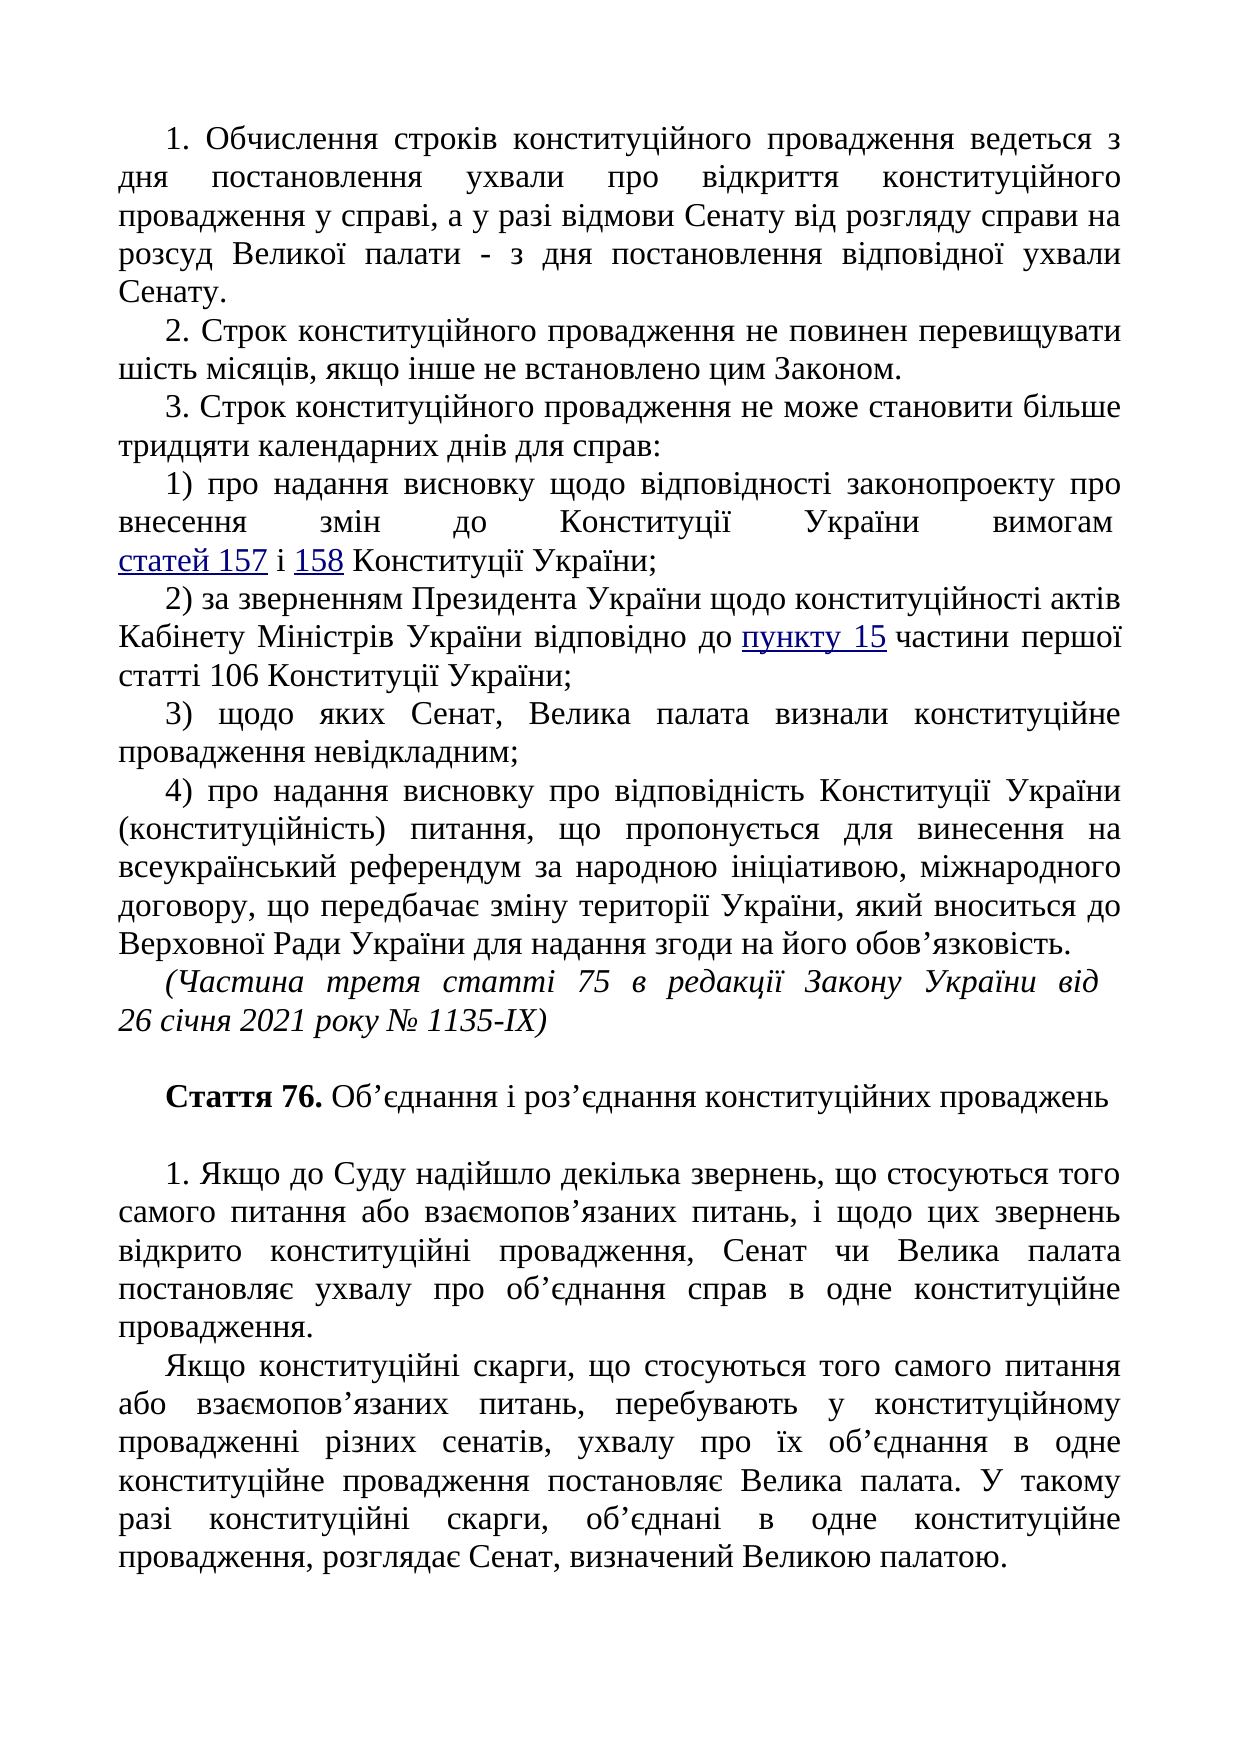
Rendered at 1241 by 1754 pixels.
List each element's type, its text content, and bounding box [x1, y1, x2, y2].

text 3. Строк конституційного провадження не може становити більше тридцяти календарних днів для справ: [118, 386, 1122, 463]
text 4) про надання висновку про відповідність Конституції України (конституційність) питання, що пропонується для винесення на всеукраїнський референдум за народною ініціативою, міжнародного договору, що передбачає зміну території України, який вноситься до Верховної Ради України для надання згоди на його обов’язковість. [118, 770, 1122, 961]
text (Частина третя статті 75 в редакції Закону України від 26 січня 2021 року № 1135-IХ) [118, 961, 1122, 1038]
text 2. Строк конституційного провадження не повинен перевищувати шість місяців, якщо інше не встановлено цим Законом. [118, 310, 1122, 386]
text 1) про надання висновку щодо відповідності законопроекту про внесення змін до Конституції України вимогам статей 157 і 158 Конституції України; [118, 463, 1122, 578]
text 2) за зверненням Президента України щодо конституційності актів Кабінету Міністрів України відповідно до пункту 15 частини першої статті 106 Конституції України; [118, 578, 1122, 693]
text 1. Якщо до Суду надійшло декілька звернень, що стосуються того самого питання або взаємопов’язаних питань, і щодо цих звернень відкрито конституційні провадження, Сенат чи Велика палата постановляє ухвалу про об’єднання справ в одне конституційне провадження. [118, 1153, 1122, 1345]
text Якщо конституційні скарги, що стосуються того самого питання або взаємопов’язаних питань, перебувають у конституційному провадженні різних сенатів, ухвалу про їх об’єднання в одне конституційне провадження постановляє Велика палата. У такому разі конституційні скарги, об’єднані в одне конституційне провадження, розглядає Сенат, визначений Великою палатою. [118, 1345, 1122, 1575]
text 1. Обчислення строків конституційного провадження ведеться з дня постановлення ухвали про відкриття конституційного провадження у справі, а у разі відмови Сенату від розгляду справи на розсуд Великої палати - з дня постановлення відповідної ухвали Сенату. [118, 118, 1122, 310]
text Стаття 76. Об’єднання і роз’єднання конституційних проваджень [118, 1076, 1122, 1115]
text 3) щодо яких Сенат, Велика палата визнали конституційне провадження невідкладним; [118, 693, 1122, 770]
